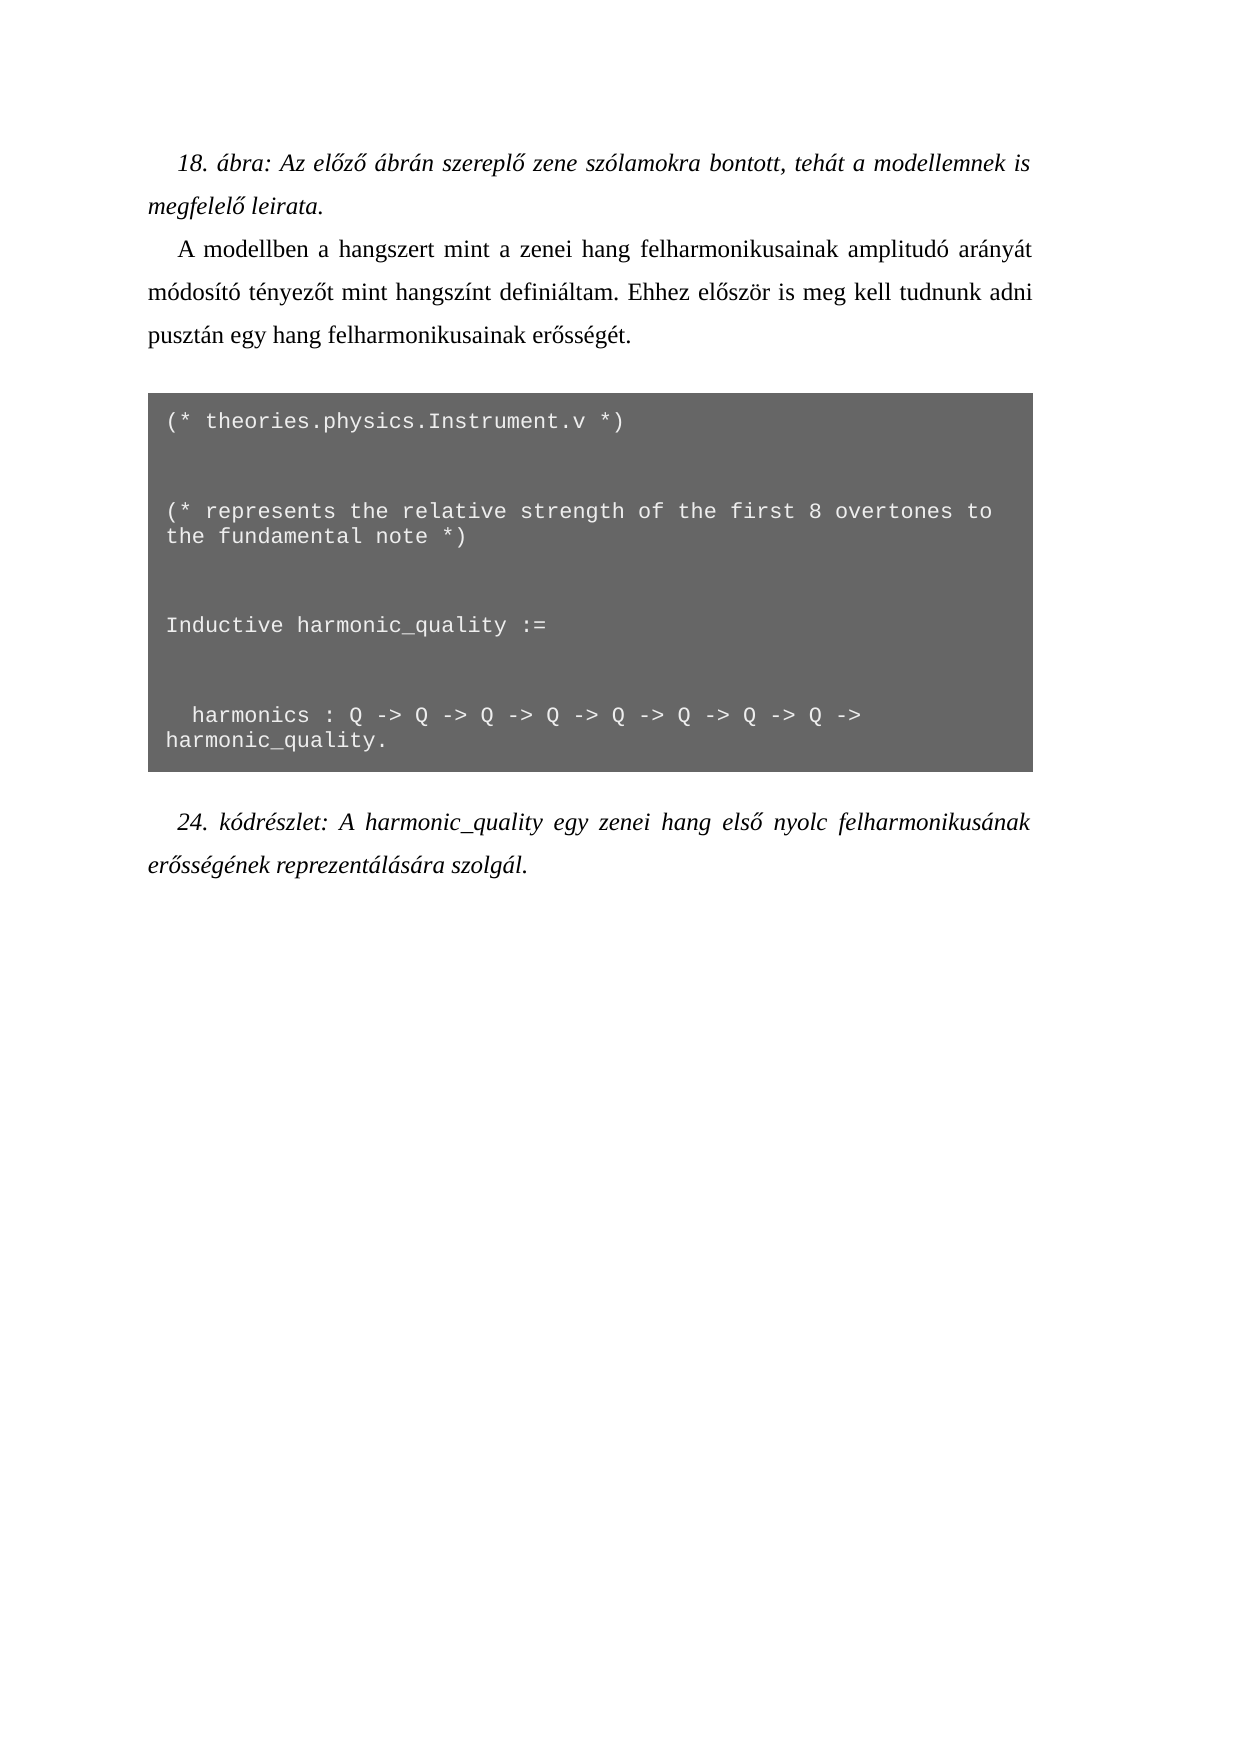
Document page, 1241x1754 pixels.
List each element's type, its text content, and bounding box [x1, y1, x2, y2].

text 18. ábra: Az előző ábrán szereplő zene szólamokra bontott, tehát a modellemnek is megfelelő leirata. [148, 148, 1033, 219]
text (* theories.physics.Instrument.v *) [148, 393, 1033, 435]
text 24. kódrészlet: A harmonic_quality egy zenei hang első nyolc felharmonikusának erősségének reprezentálására szolgál. [148, 807, 1033, 879]
text harmonics : Q -> Q -> Q -> Q -> Q -> Q -> Q -> Q -> harmonic_quality. [148, 687, 1033, 772]
text (* represents the relative strength of the first 8 overtones to the fundamental note *) [148, 482, 1033, 550]
text A modellben a hangszert mint a zenei hang felharmonikusainak amplitudó arányát módosító tényezőt mint hangszínt definiáltam. Ehhez először is meg kell tudnunk adni pusztán egy hang felharmonikusainak erősségét. [148, 234, 1033, 349]
text Inductive harmonic_quality := [148, 597, 1033, 639]
